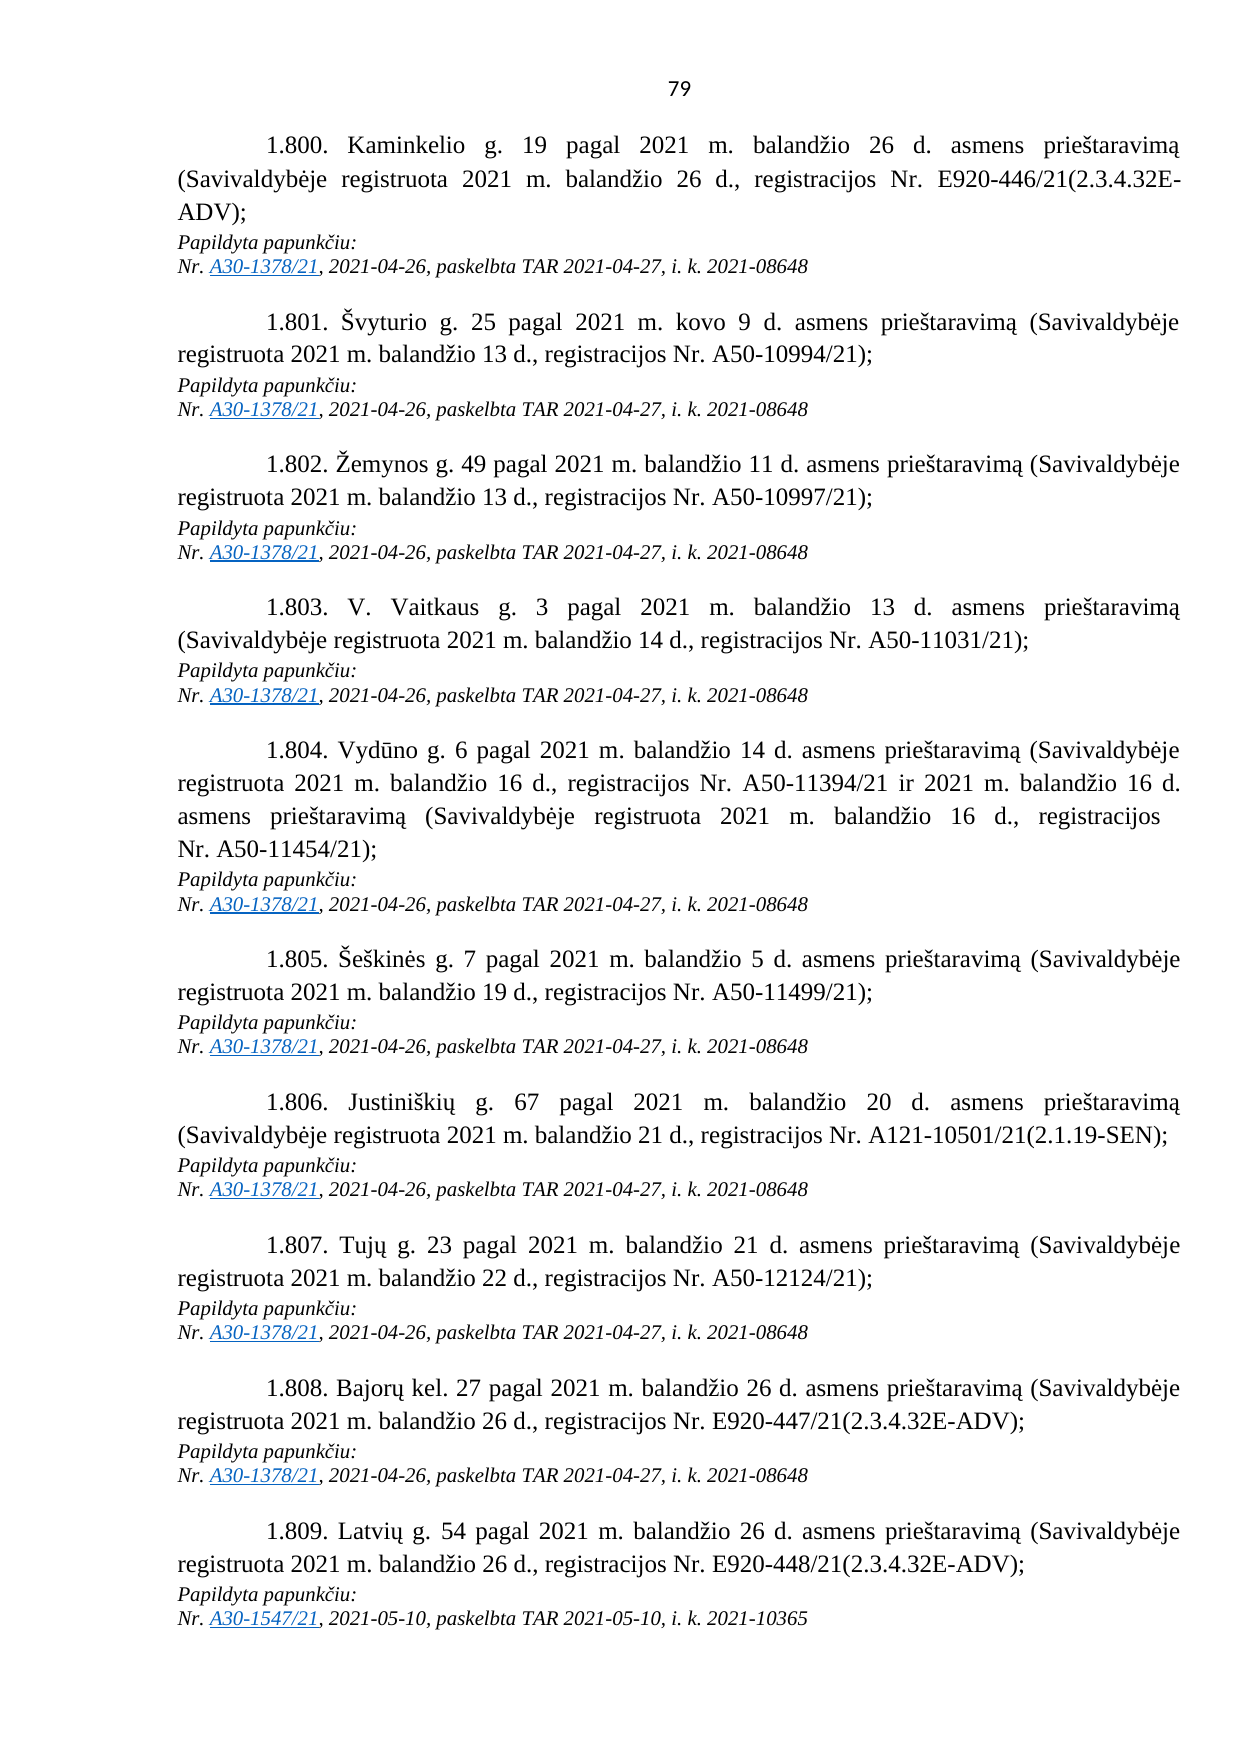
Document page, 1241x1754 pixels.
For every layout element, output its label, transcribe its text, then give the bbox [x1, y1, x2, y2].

text Papildyta papunkčiu: [177, 867, 1181, 891]
text Nr. A30-1378/21, 2021-04-26, paskelbta TAR 2021-04-27, i. k. 2021-08648 [177, 1034, 1181, 1058]
text Nr. A30-1378/21, 2021-04-26, paskelbta TAR 2021-04-27, i. k. 2021-08648 [177, 1320, 1181, 1344]
text Nr. A30-1378/21, 2021-04-26, paskelbta TAR 2021-04-27, i. k. 2021-08648 [177, 1177, 1181, 1201]
text Nr. A30-1378/21, 2021-04-26, paskelbta TAR 2021-04-27, i. k. 2021-08648 [177, 682, 1181, 707]
text 1.809. Latvių g. 54 pagal 2021 m. balandžio 26 d. asmens prieštaravimą (Savivaldybėje registruota 2021 m. balandžio 26 d., registracijos Nr. E920-448/21(2.3.4.32E-ADV); [177, 1516, 1181, 1578]
text 1.803. V. Vaitkaus g. 3 pagal 2021 m. balandžio 13 d. asmens prieštaravimą (Savivaldybėje registruota 2021 m. balandžio 14 d., registracijos Nr. A50-11031/21); [177, 592, 1181, 654]
text Nr. A30-1378/21, 2021-04-26, paskelbta TAR 2021-04-27, i. k. 2021-08648 [177, 891, 1181, 916]
text 1.801. Švyturio g. 25 pagal 2021 m. kovo 9 d. asmens prieštaravimą (Savivaldybėje registruota 2021 m. balandžio 13 d., registracijos Nr. A50-10994/21); [177, 307, 1181, 368]
text 1.804. Vydūno g. 6 pagal 2021 m. balandžio 14 d. asmens prieštaravimą (Savivaldybėje registruota 2021 m. balandžio 16 d., registracijos Nr. A50-11394/21 ir 2021 m. balandžio 16 d. asmens prieštaravimą (Savivaldybėje registruota 2021 m. balandžio 16 d., registracijos Nr. A50-11454/21); [177, 735, 1181, 863]
text Papildyta papunkčiu: [177, 1439, 1181, 1463]
text 1.808. Bajorų kel. 27 pagal 2021 m. balandžio 26 d. asmens prieštaravimą (Savivaldybėje registruota 2021 m. balandžio 26 d., registracijos Nr. E920-447/21(2.3.4.32E-ADV); [177, 1373, 1181, 1435]
text Papildyta papunkčiu: [177, 658, 1181, 682]
text Nr. A30-1547/21, 2021-05-10, paskelbta TAR 2021-05-10, i. k. 2021-10365 [177, 1606, 1181, 1630]
text 1.805. Šeškinės g. 7 pagal 2021 m. balandžio 5 d. asmens prieštaravimą (Savivaldybėje registruota 2021 m. balandžio 19 d., registracijos Nr. A50-11499/21); [177, 944, 1181, 1006]
text 1.807. Tujų g. 23 pagal 2021 m. balandžio 21 d. asmens prieštaravimą (Savivaldybėje registruota 2021 m. balandžio 22 d., registracijos Nr. A50-12124/21); [177, 1230, 1181, 1292]
text Nr. A30-1378/21, 2021-04-26, paskelbta TAR 2021-04-27, i. k. 2021-08648 [177, 254, 1181, 278]
text 1.800. Kaminkelio g. 19 pagal 2021 m. balandžio 26 d. asmens prieštaravimą (Savivaldybėje registruota 2021 m. balandžio 26 d., registracijos Nr. E920-446/21(2.3.4.32E-ADV); [177, 131, 1181, 225]
text 1.806. Justiniškių g. 67 pagal 2021 m. balandžio 20 d. asmens prieštaravimą (Savivaldybėje registruota 2021 m. balandžio 21 d., registracijos Nr. A121-10501/21(2.1.19-SEN); [177, 1087, 1181, 1149]
text Papildyta papunkčiu: [177, 230, 1181, 254]
text Papildyta papunkčiu: [177, 1153, 1181, 1177]
text Nr. A30-1378/21, 2021-04-26, paskelbta TAR 2021-04-27, i. k. 2021-08648 [177, 397, 1181, 421]
text Papildyta papunkčiu: [177, 1296, 1181, 1320]
text Papildyta papunkčiu: [177, 1010, 1181, 1034]
text Nr. A30-1378/21, 2021-04-26, paskelbta TAR 2021-04-27, i. k. 2021-08648 [177, 539, 1181, 564]
text 1.802. Žemynos g. 49 pagal 2021 m. balandžio 11 d. asmens prieštaravimą (Savivaldybėje registruota 2021 m. balandžio 13 d., registracijos Nr. A50-10997/21); [177, 449, 1181, 511]
text Papildyta papunkčiu: [177, 373, 1181, 397]
text Papildyta papunkčiu: [177, 516, 1181, 539]
text Papildyta papunkčiu: [177, 1582, 1181, 1606]
text Nr. A30-1378/21, 2021-04-26, paskelbta TAR 2021-04-27, i. k. 2021-08648 [177, 1463, 1181, 1487]
